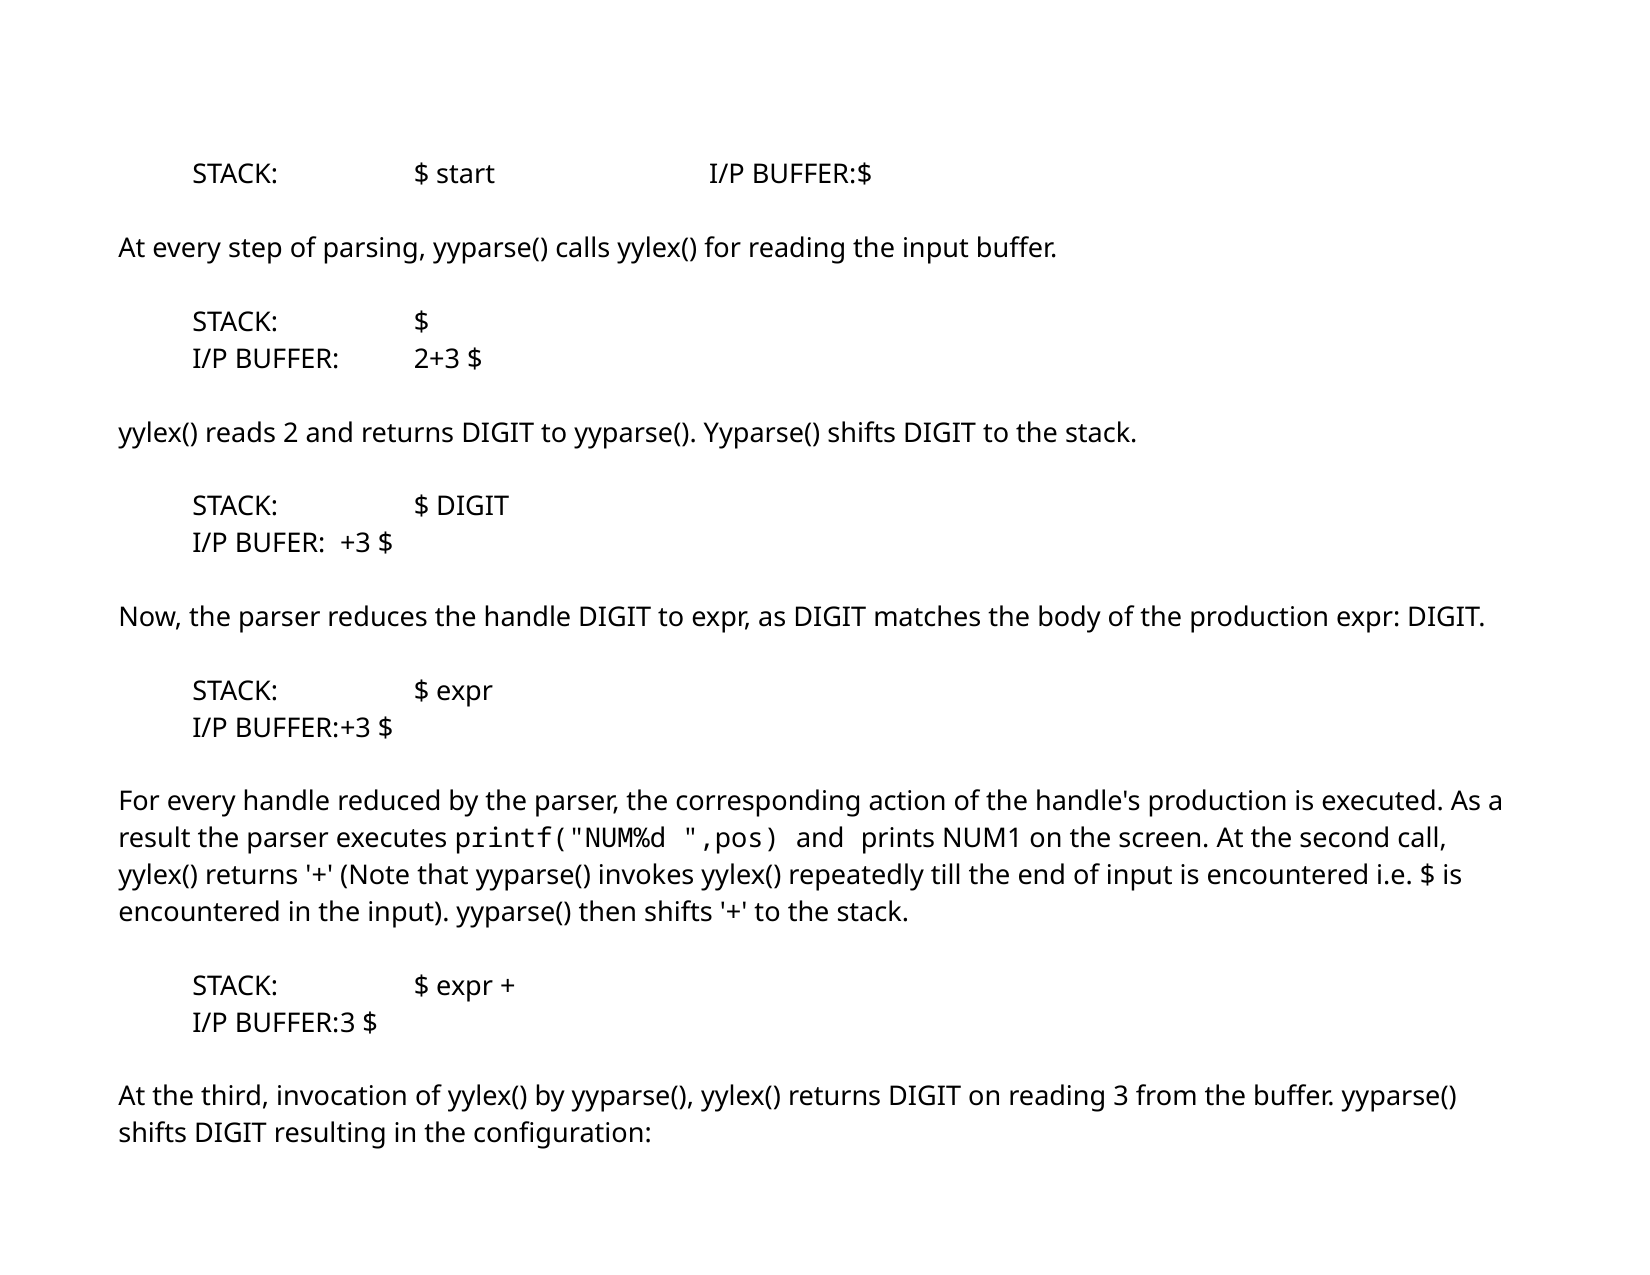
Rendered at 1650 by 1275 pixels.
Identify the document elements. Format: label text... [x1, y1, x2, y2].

text I/P BUFFER: +3 $ [118, 708, 1532, 745]
text STACK: $ expr + [118, 966, 1532, 1003]
text STACK: $ expr [118, 671, 1532, 708]
text At the third, invocation of yylex() by yyparse(), yylex() returns DIGIT on reading 3 from the buffer. yyparse() shifts DIGIT resulting in the configuration: [118, 1077, 1532, 1151]
text I/P BUFER: +3 $ [118, 524, 1532, 561]
text At every step of parsing, yyparse() calls yylex() for reading the input buffer. [118, 229, 1532, 266]
text I/P BUFFER: 2+3 $ [118, 339, 1532, 376]
text STACK: $ start I/P BUFFER: $ [118, 155, 1532, 192]
text I/P BUFFER: 3 $ [118, 1003, 1532, 1040]
text For every handle reduced by the parser, the corresponding action of the handle's production is executed. As a result the parser executes printf("NUM%d ",pos) and prints NUM1 on the screen. At the second call, yylex() returns '+' (Note that yyparse() invokes yylex() repeatedly till the end of input is encountered i.e. $ is encountered in the input). yyparse() then shifts '+' to the stack. [118, 782, 1532, 929]
text yylex() reads 2 and returns DIGIT to yyparse(). Yyparse() shifts DIGIT to the stack. [118, 413, 1532, 450]
text STACK: $ [118, 302, 1532, 339]
text Now, the parser reduces the handle DIGIT to expr, as DIGIT matches the body of the production expr: DIGIT. [118, 597, 1532, 634]
text STACK: $ DIGIT [118, 487, 1532, 524]
